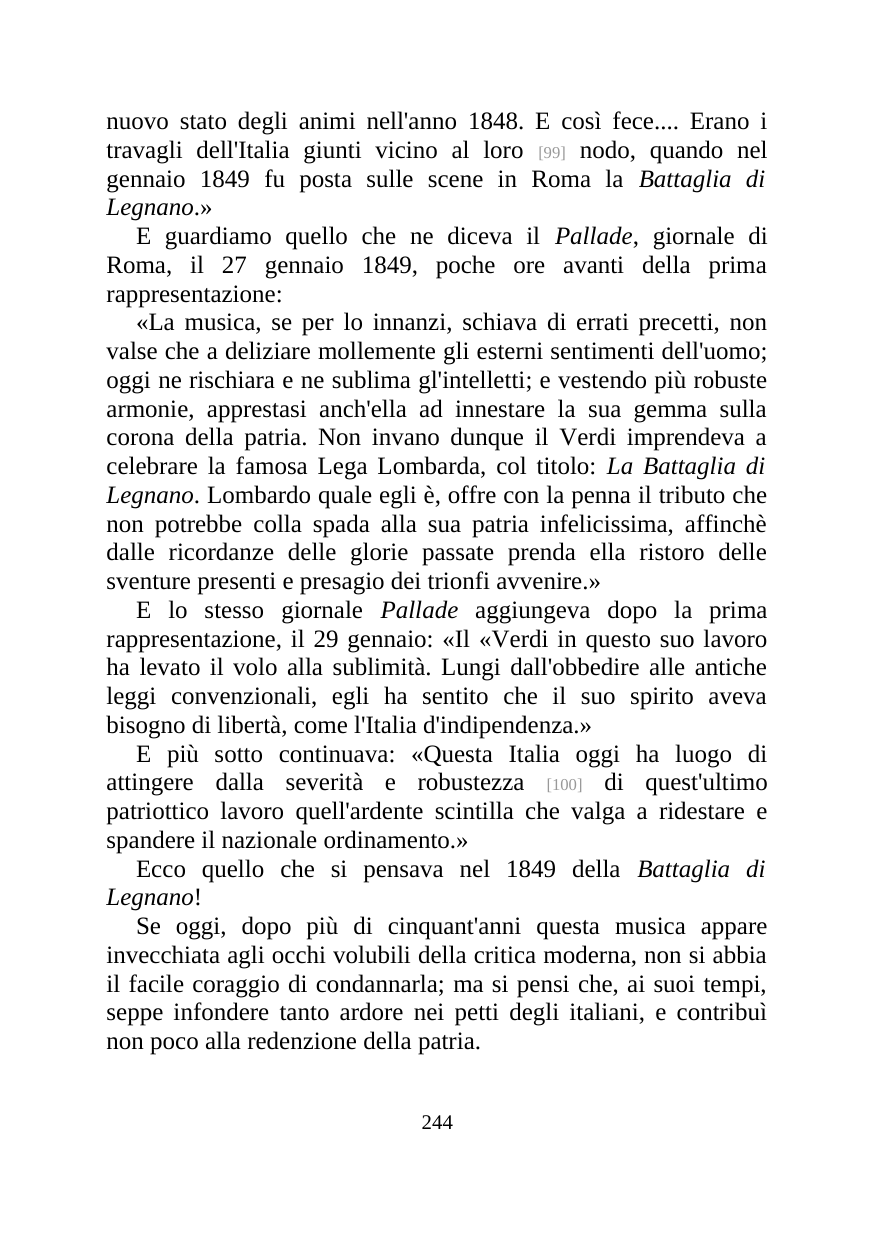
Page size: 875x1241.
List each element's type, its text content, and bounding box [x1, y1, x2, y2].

text E lo stesso giornale Pallade aggiungeva dopo la prima rappresentazione, il 29 gennaio: «Il «Verdi in questo suo lavoro ha levato il volo alla sublimità. Lungi dall'obbedire alle antiche leggi convenzionali, egli ha sentito che il suo spirito aveva bisogno di libertà, come l'Italia d'indipendenza.» [106, 595, 768, 739]
text E più sotto continuava: «Questa Italia oggi ha luogo di attingere dalla severità e robustezza [100] di quest'ultimo patriottico lavoro quell'ardente scintilla che valga a ridestare e spandere il nazionale ordinamento.» [106, 739, 768, 854]
text E guardiamo quello che ne diceva il Pallade, giornale di Roma, il 27 gennaio 1849, poche ore avanti della prima rappresentazione: [106, 221, 768, 307]
text Se oggi, dopo più di cinquant'anni questa musica appare invecchiata agli occhi volubili della critica moderna, non si abbia il facile coraggio di condannarla; ma si pensi che, ai suoi tempi, seppe infondere tanto ardore nei petti degli italiani, e contribuì non poco alla redenzione della patria. [106, 911, 768, 1055]
text nuovo stato degli animi nell'anno 1848. E così fece.... Erano i travagli dell'Italia giunti vicino al loro [99] nodo, quando nel gennaio 1849 fu posta sulle scene in Roma la Battaglia di Legnano.» [106, 106, 768, 221]
text Ecco quello che si pensava nel 1849 della Battaglia di Legnano! [106, 854, 768, 911]
text «La musica, se per lo innanzi, schiava di errati precetti, non valse che a deliziare mollemente gli esterni sentimenti dell'uomo; oggi ne rischiara e ne sublima gl'intelletti; e vestendo più robuste armonie, apprestasi anch'ella ad innestare la sua gemma sulla corona della patria. Non invano dunque il Verdi imprendeva a celebrare la famosa Lega Lombarda, col titolo: La Battaglia di Legnano. Lombardo quale egli è, offre con la penna il tributo che non potrebbe colla spada alla sua patria infelicissima, affinchè dalle ricordanze delle glorie passate prenda ella ristoro delle sventure presenti e presagio dei trionfi avvenire.» [106, 307, 768, 595]
